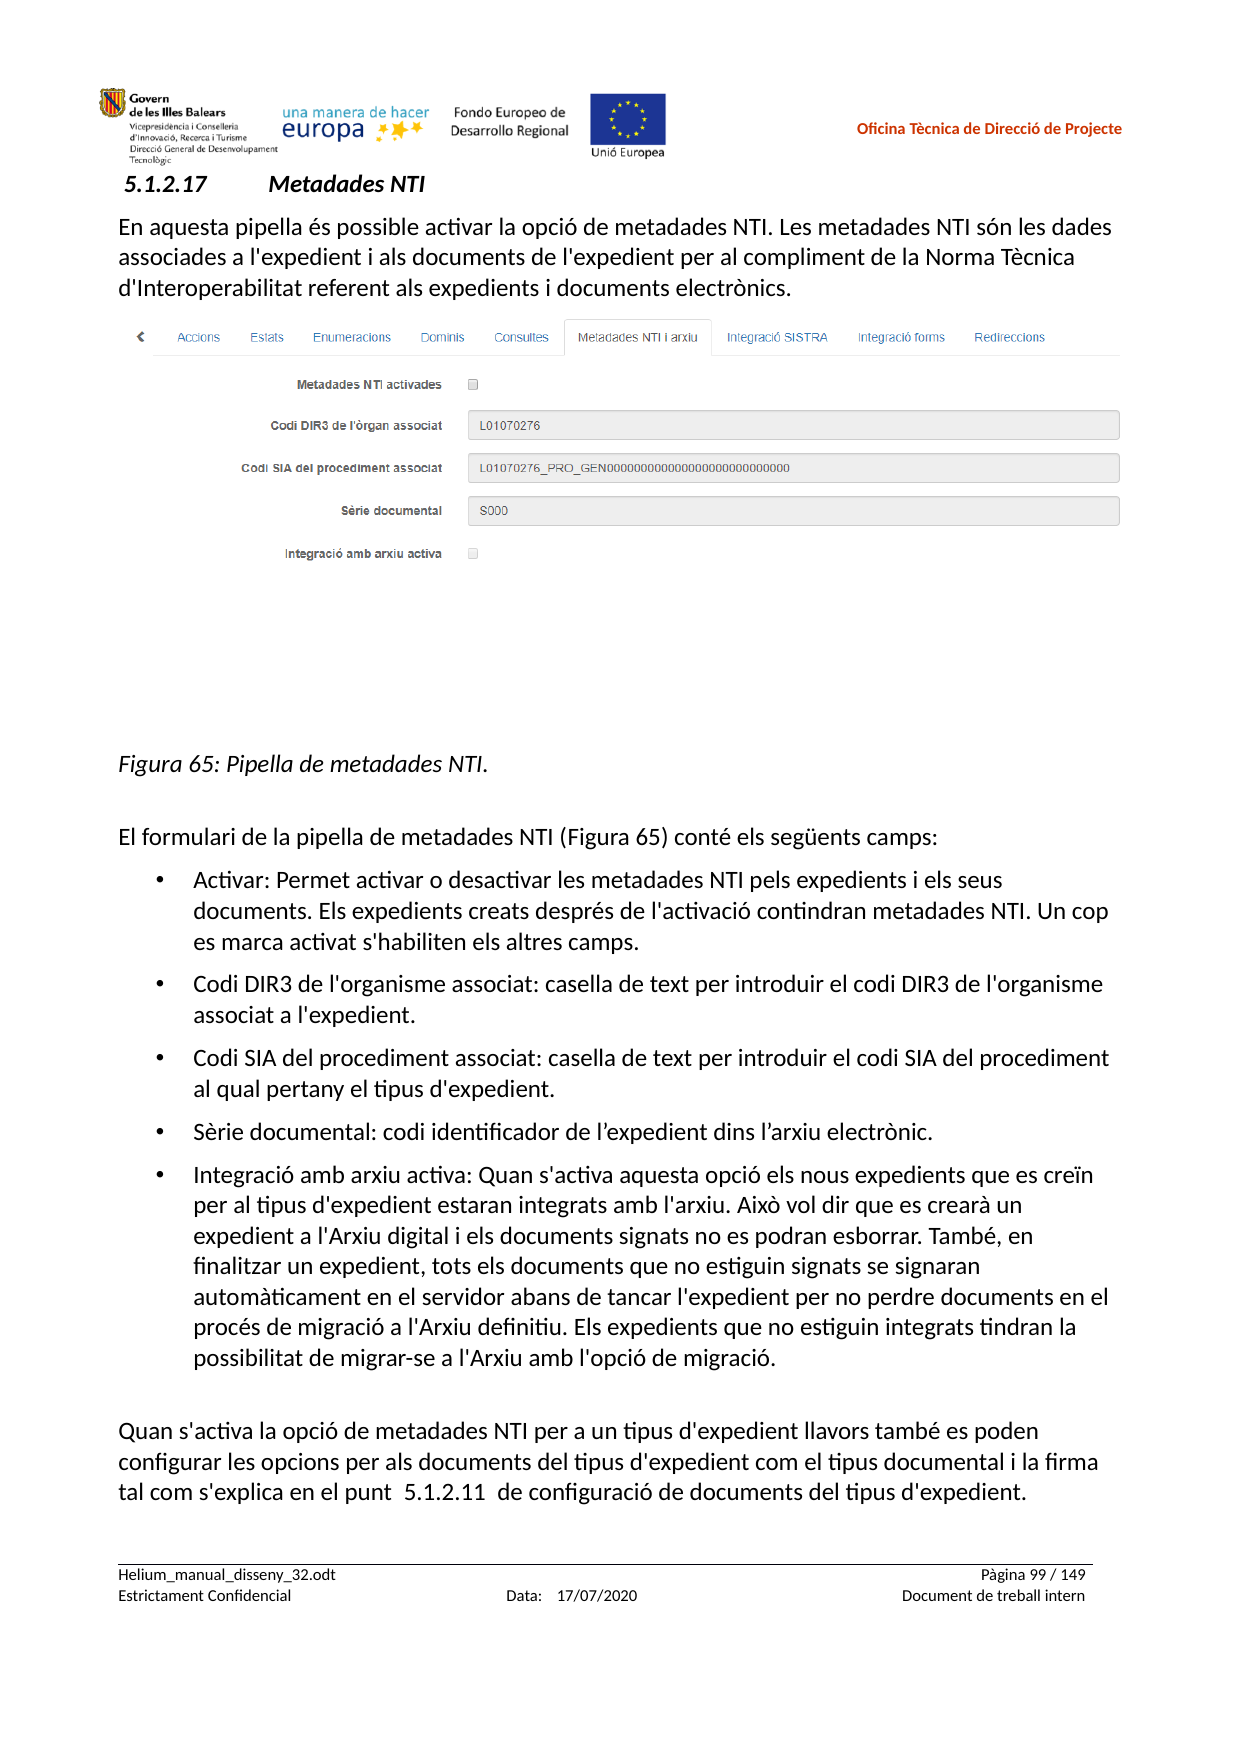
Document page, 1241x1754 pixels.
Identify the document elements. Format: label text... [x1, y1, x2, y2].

text En aquesta pipella és possible activar la opció de metadades NTI. Les metadades NTI són les dades associades a l'expedient i als documents de l'expedient per al compliment de la Norma Tècnica d'Interoperabilitat referent als expedients i documents electrònics. [118, 211, 1122, 302]
subtitle Metadades NTI [118, 168, 1122, 198]
list Integració amb arxiu activa: Quan s'activa aquesta opció els nous expedients que es creïn per al tipus d'expedient estaran integrats amb l'arxiu. Això vol dir que es crearà un expedient a l'Arxiu digital i els documents signats no es podran esborrar. També, en finalitzar un expedient, tots els documents que no estiguin signats se signaran automàticament en el servidor abans de tancar l'expedient per no perdre documents en el procés de migració a l'Arxiu definitiu. Els expedients que no estiguin integrats tindran la possibilitat de migrar-se a l'Arxiu amb l'opció de migració. [156, 1159, 1122, 1372]
picture [99, 87, 668, 166]
picture [118, 314, 1123, 718]
list Sèrie documental: codi identificador de l’expedient dins l’arxiu electrònic. [156, 1116, 1122, 1146]
text Figura 65: Pipella de metadades NTI. [118, 718, 1122, 778]
list Codi SIA del procediment associat: casella de text per introduir el codi SIA del procediment al qual pertany el tipus d'expedient. [156, 1042, 1122, 1103]
list Activar: Permet activar o desactivar les metadades NTI pels expedients i els seus documents. Els expedients creats després de l'activació contindran metadades NTI. Un cop es marca activat s'habiliten els altres camps. [156, 864, 1122, 956]
text El formulari de la pipella de metadades NTI (Figura 65) conté els següents camps: [118, 822, 1122, 852]
list Codi DIR3 de l'organisme associat: casella de text per introduir el codi DIR3 de l'organisme associat a l'expedient. [156, 969, 1122, 1030]
text Quan s'activa la opció de metadades NTI per a un tipus d'expedient llavors també es poden configurar les opcions per als documents del tipus d'expedient com el tipus documental i la firma tal com s'explica en el punt 5.1.2.11 de configuració de documents del tipus d'expedient. [118, 1415, 1122, 1507]
